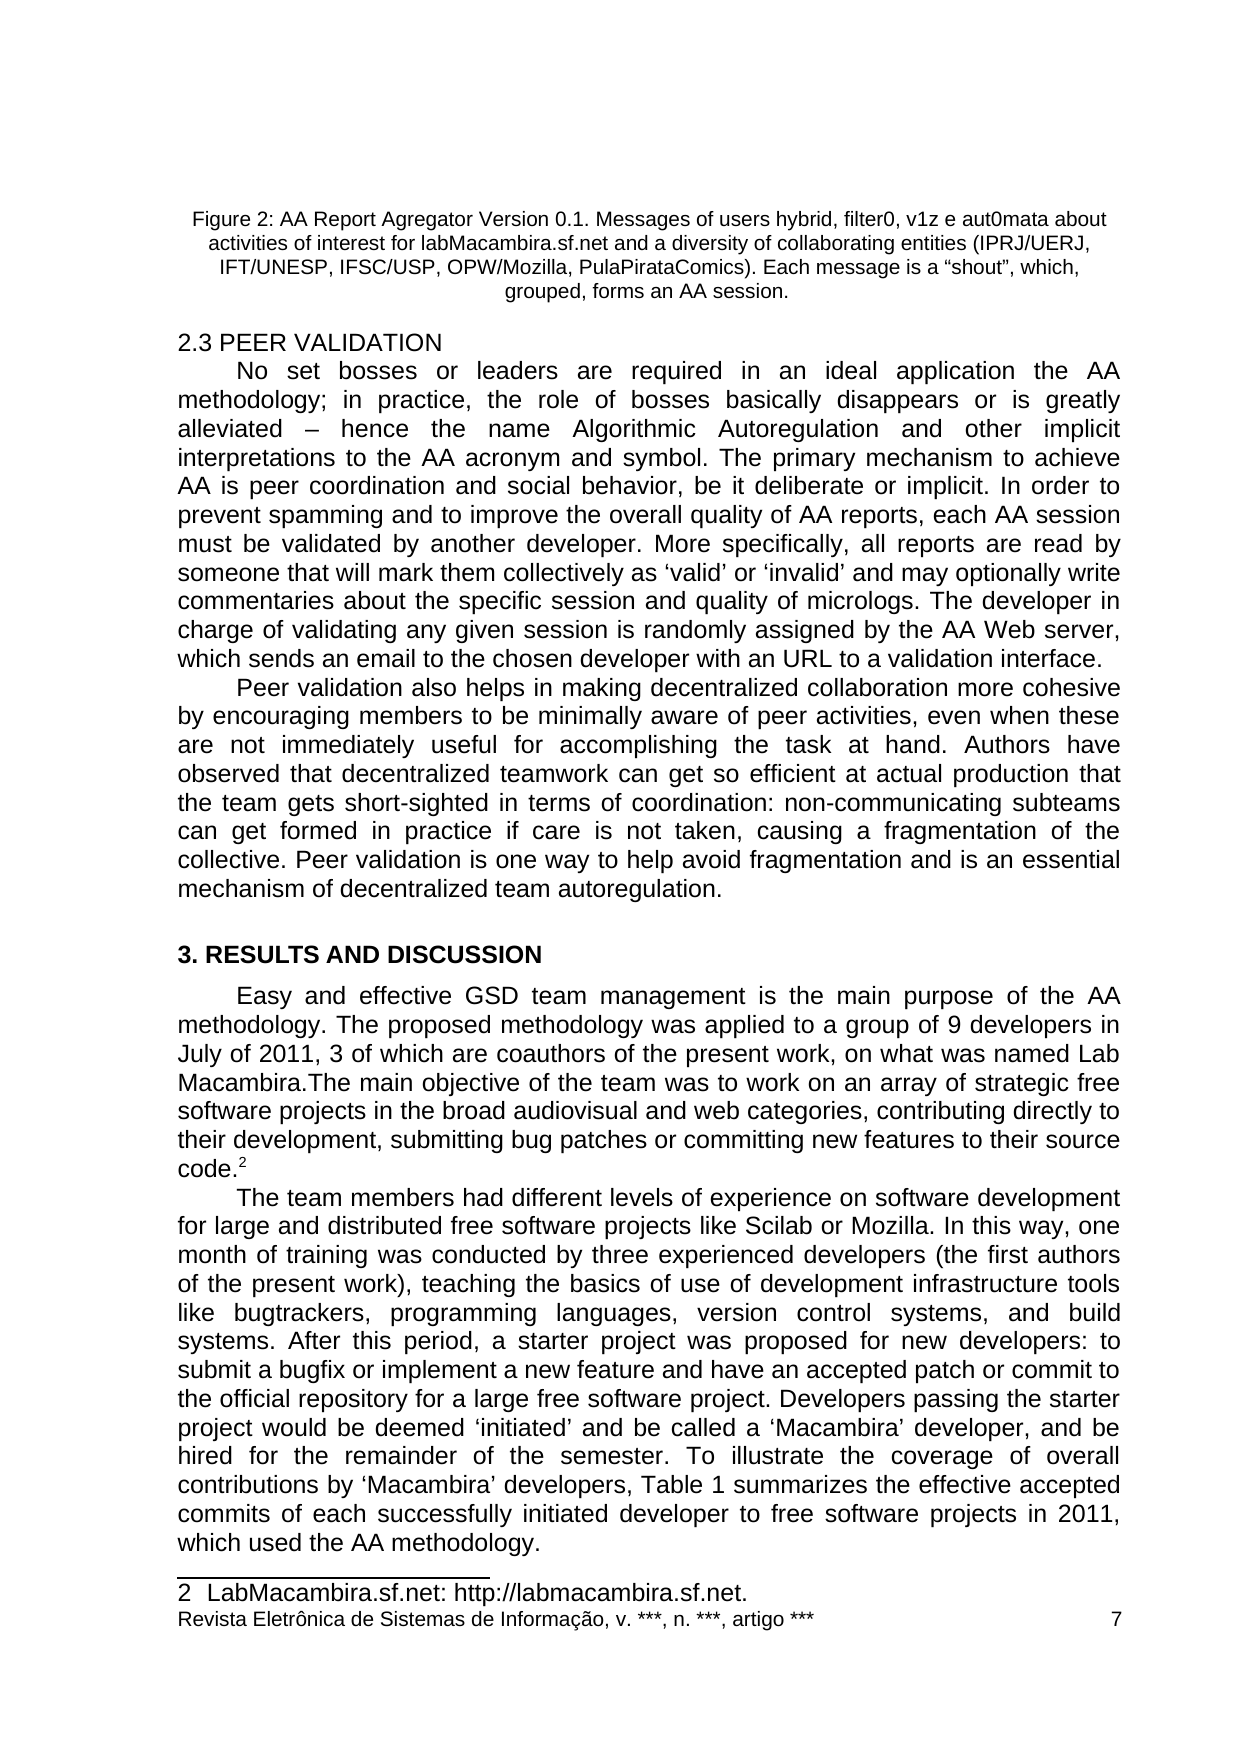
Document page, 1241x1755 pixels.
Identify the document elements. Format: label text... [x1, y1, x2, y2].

text Figure 2: AA Report Agregator Version 0.1. Messages of users hybrid, filter0, v1z e aut0mata about activities of interest for labMacambira.sf.net and a diversity of collaborating entities (IPRJ/UERJ, IFT/UNESP, IFSC/USP, OPW/Mozilla, PulaPirataComics). Each message is a “shout”, which, grouped, forms an AA session. [177, 207, 1122, 302]
text The team members had different levels of experience on software development for large and distributed free software projects like Scilab or Mozilla. In this way, one month of training was conducted by three experienced developers (the first authors of the present work), teaching the basics of use of development infrastructure tools like bugtrackers, programming languages, version control systems, and build systems. After this period, a starter project was proposed for new developers: to submit a bugfix or implement a new feature and have an accepted patch or commit to the official repository for a large free software project. Developers passing the starter project would be deemed ‘initiated’ and be called a ‘Macambira’ developer, and be hired for the remainder of the semester. To illustrate the coverage of overall contributions by ‘Macambira’ developers, Table 1 summarizes the effective accepted commits of each successfully initiated developer to free software projects in 2011, which used the AA methodology. [177, 1182, 1122, 1556]
subtitle 2.3 PEER VALIDATION [177, 327, 1122, 356]
subtitle 3. results and discussion [177, 940, 1122, 969]
text Peer validation also helps in making decentralized collaboration more cohesive by encouraging members to be minimally aware of peer activities, even when these are not immediately useful for accomplishing the task at hand. Authors have observed that decentralized teamwork can get so efficient at actual production that the team gets short-sighted in terms of coordination: non-communicating subteams can get formed in practice if care is not taken, causing a fragmentation of the collective. Peer validation is one way to help avoid fragmentation and is an essential mechanism of decentralized team autoregulation. [177, 672, 1122, 902]
text LabMacambira.sf.net: http://labmacambira.sf.net. [177, 1578, 1122, 1607]
text No set bosses or leaders are required in an ideal application the AA methodology; in practice, the role of bosses basically disappears or is greatly alleviated – hence the name Algorithmic Autoregulation and other implicit interpretations to the AA acronym and symbol. The primary mechanism to achieve AA is peer coordination and social behavior, be it deliberate or implicit. In order to prevent spamming and to improve the overall quality of AA reports, each AA session must be validated by another developer. More specifically, all reports are read by someone that will mark them collectively as ‘valid’ or ‘invalid’ and may optionally write commentaries about the specific session and quality of micrologs. The developer in charge of validating any given session is randomly assigned by the AA Web server, which sends an email to the chosen developer with an URL to a validation interface. [177, 356, 1122, 672]
text Easy and effective GSD team management is the main purpose of the AA methodology. The proposed methodology was applied to a group of 9 developers in July of 2011, 3 of which are coauthors of the present work, on what was named Lab Macambira.The main objective of the team was to work on an array of strategic free software projects in the broad audiovisual and web categories, contributing directly to their development, submitting bug patches or committing new features to their source code. [177, 981, 1122, 1182]
